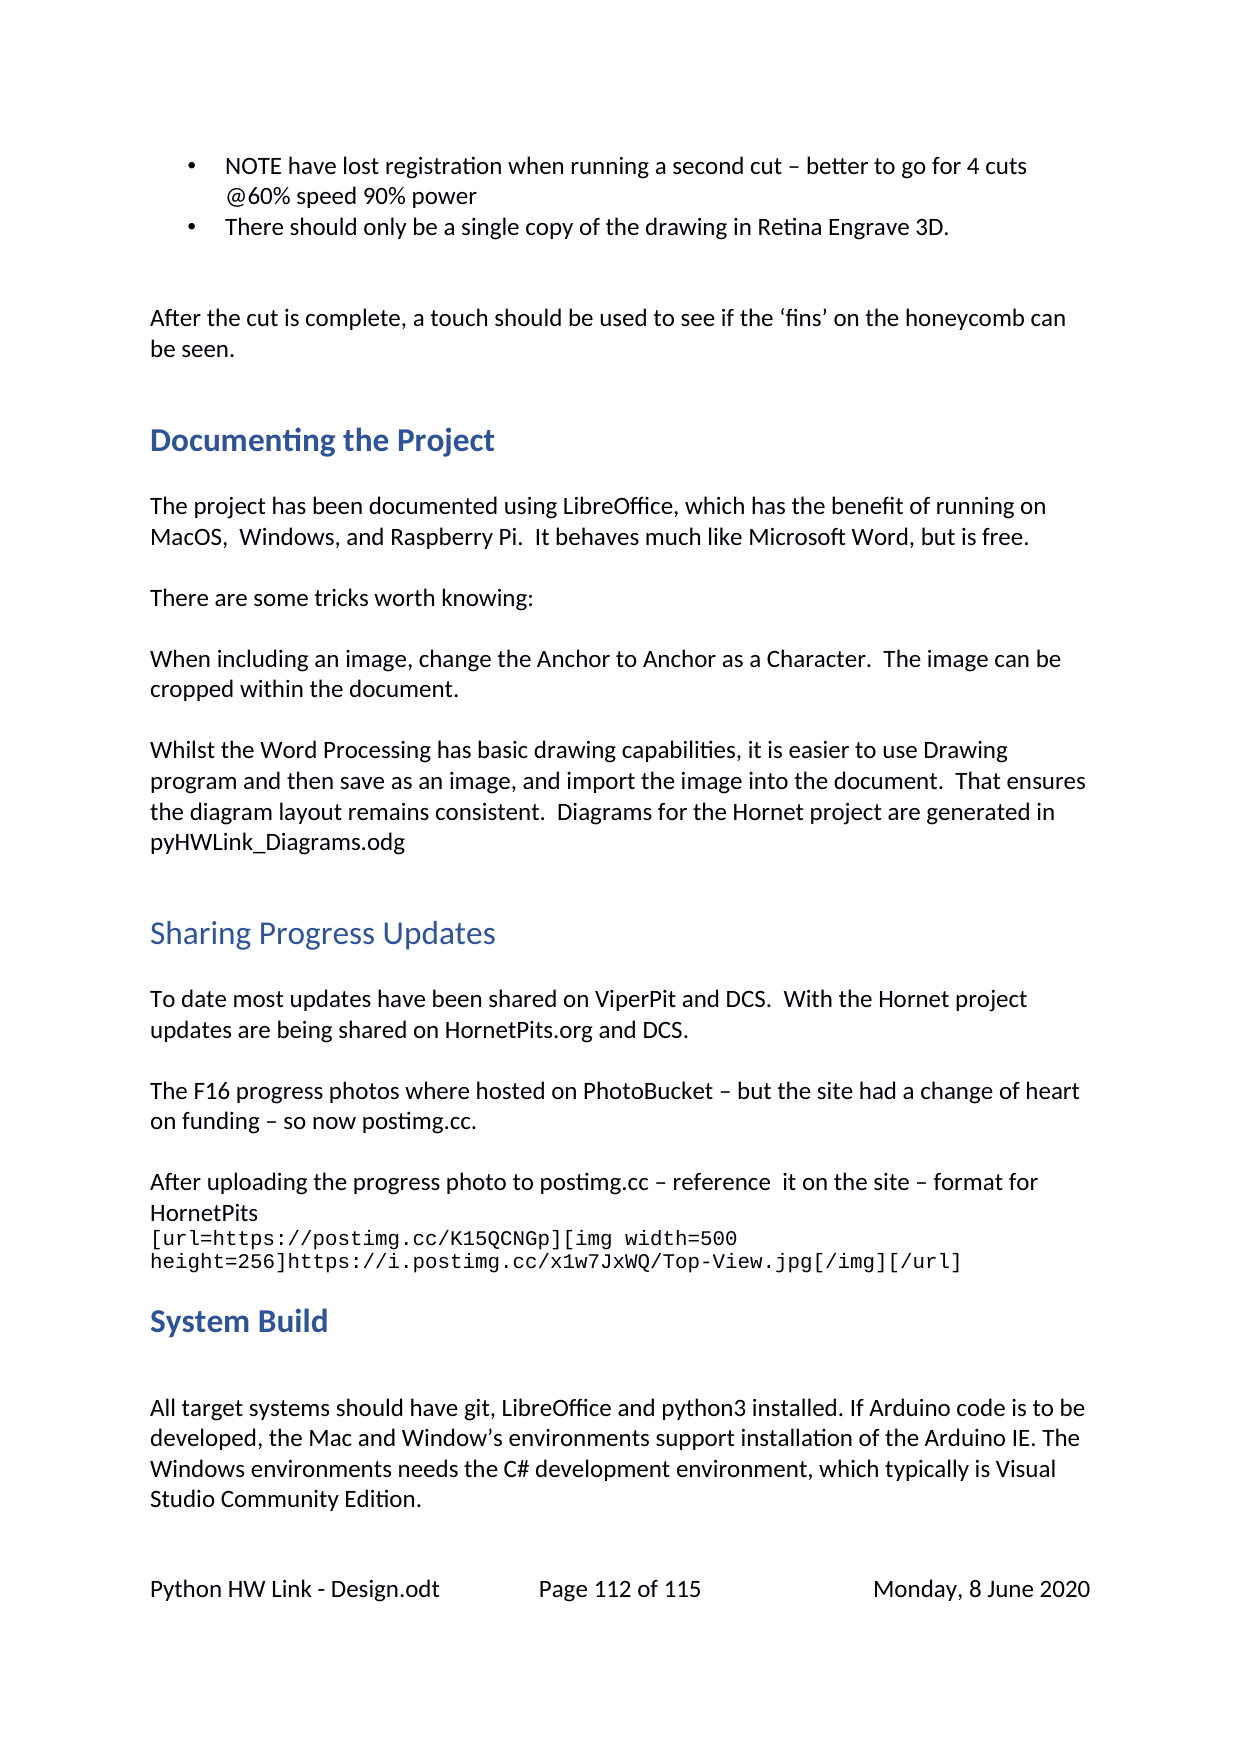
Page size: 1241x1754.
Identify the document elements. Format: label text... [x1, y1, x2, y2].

text [url=https://postimg.cc/K15QCNGp][img width=500 height=256]https://i.postimg.cc/x1w7JxWQ/Top-View.jpg[/img][/url] [150, 1228, 1090, 1275]
text The project has been documented using LibreOffice, which has the benefit of running on MacOS, Windows, and Raspberry Pi. It behaves much like Microsoft Word, but is free. [150, 490, 1090, 551]
list NOTE have lost registration when running a second cut – better to go for 4 cuts @60% speed 90% power [187, 150, 1090, 211]
list There should only be a single copy of the drawing in Retina Engrave 3D. [187, 211, 1090, 242]
subtitle System Build [150, 1300, 1090, 1341]
subtitle Sharing Progress Updates [150, 912, 1090, 953]
text Whilst the Word Processing has basic drawing capabilities, it is easier to use Drawing program and then save as an image, and import the image into the document. That ensures the diagram layout remains consistent. Diagrams for the Hornet project are generated in pyHWLink_Diagrams.odg [150, 734, 1090, 857]
text To date most updates have been shared on ViperPit and DCS. With the Hornet project updates are being shared on HornetPits.org and DCS. [150, 983, 1090, 1044]
text After the cut is complete, a touch should be used to see if the ‘fins’ on the honeycomb can be seen. [150, 303, 1090, 364]
text The F16 progress photos where hosted on PhotoBucket – but the site had a change of heart on funding – so now postimg.cc. [150, 1075, 1090, 1136]
text When including an image, change the Anchor to Anchor as a Character. The image can be cropped within the document. [150, 643, 1090, 704]
subtitle Documenting the Project [150, 419, 1090, 460]
text There are some tricks worth knowing: [150, 582, 1090, 612]
text All target systems should have git, LibreOffice and python3 installed. If Arduino code is to be developed, the Mac and Window’s environments support installation of the Arduino IE. The Windows environments needs the C# development environment, which typically is Visual Studio Community Edition. [150, 1392, 1090, 1514]
text After uploading the progress photo to postimg.cc – reference it on the site – format for HornetPits [150, 1167, 1090, 1228]
